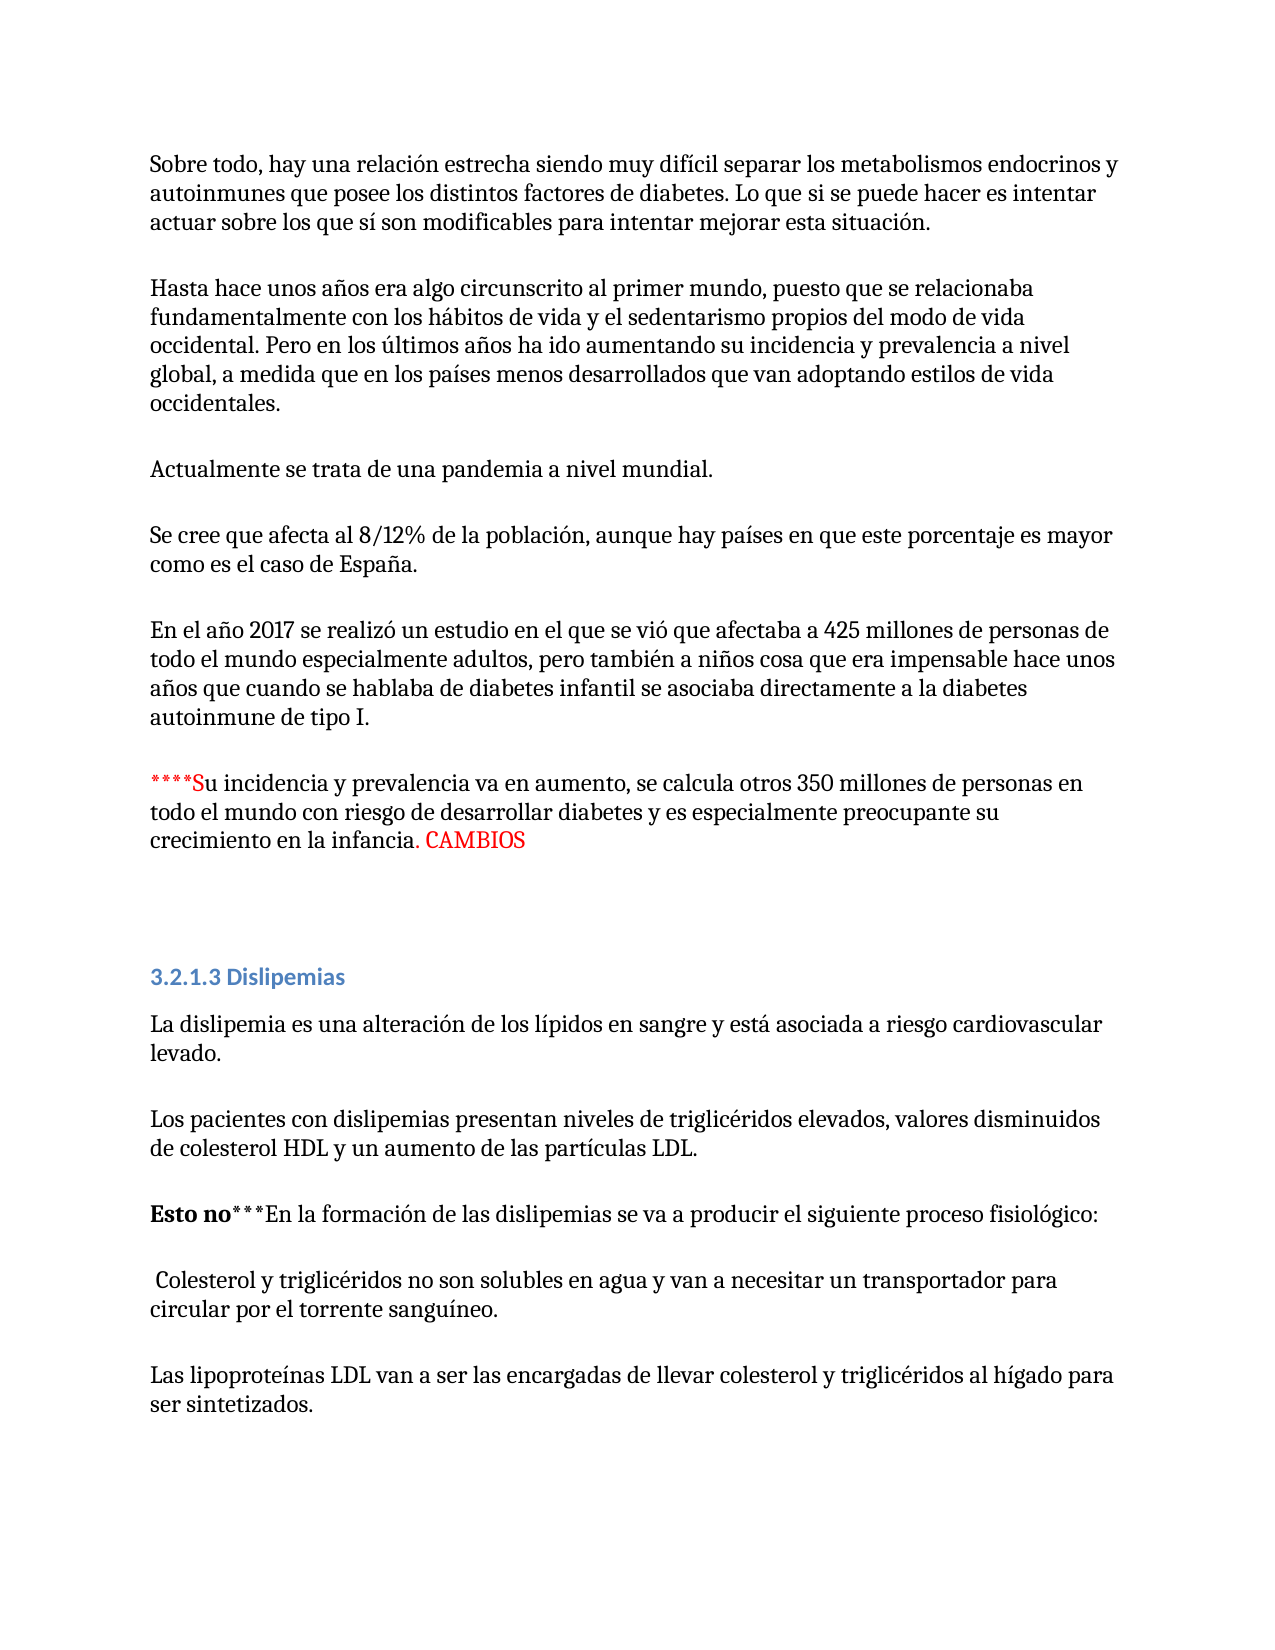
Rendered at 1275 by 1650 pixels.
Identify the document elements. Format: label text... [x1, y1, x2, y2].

text Los pacientes con dislipemias presentan niveles de triglicéridos elevados, valores disminuidos de colesterol HDL y un aumento de las partículas LDL. [150, 1105, 1125, 1163]
text Colesterol y triglicéridos no son solubles en agua y van a necesitar un transportador para circular por el torrente sanguíneo. [150, 1266, 1125, 1324]
text La dislipemia es una alteración de los lípidos en sangre y está asociada a riesgo cardiovascular levado. [150, 1010, 1125, 1068]
subtitle 3.2.1.3 Dislipemias [150, 961, 1125, 991]
text ****Su incidencia y prevalencia va en aumento, se calcula otros 350 millones de personas en todo el mundo con riesgo de desarrollar diabetes y es especialmente preocupante su crecimiento en la infancia. CAMBIOS [150, 769, 1125, 855]
text Actualmente se trata de una pandemia a nivel mundial. [150, 455, 1125, 484]
text Esto no***En la formación de las dislipemias se va a producir el siguiente proceso fisiológico: [150, 1200, 1125, 1229]
text En el año 2017 se realizó un estudio en el que se vió que afectaba a 425 millones de personas de todo el mundo especialmente adultos, pero también a niños cosa que era impensable hace unos años que cuando se hablaba de diabetes infantil se asociaba directamente a la diabetes autoinmune de tipo I. [150, 616, 1125, 731]
text Sobre todo, hay una relación estrecha siendo muy difícil separar los metabolismos endocrinos y autoinmunes que posee los distintos factores de diabetes. Lo que si se puede hacer es intentar actuar sobre los que sí son modificables para intentar mejorar esta situación. [150, 150, 1125, 236]
text Hasta hace unos años era algo circunscrito al primer mundo, puesto que se relacionaba fundamentalmente con los hábitos de vida y el sedentarismo propios del modo de vida occidental. Pero en los últimos años ha ido aumentando su incidencia y prevalencia a nivel global, a medida que en los países menos desarrollados que van adoptando estilos de vida occidentales. [150, 274, 1125, 417]
text Se cree que afecta al 8/12% de la población, aunque hay países en que este porcentaje es mayor como es el caso de España. [150, 521, 1125, 579]
text Las lipoproteínas LDL van a ser las encargadas de llevar colesterol y triglicéridos al hígado para ser sintetizados. [150, 1361, 1125, 1419]
